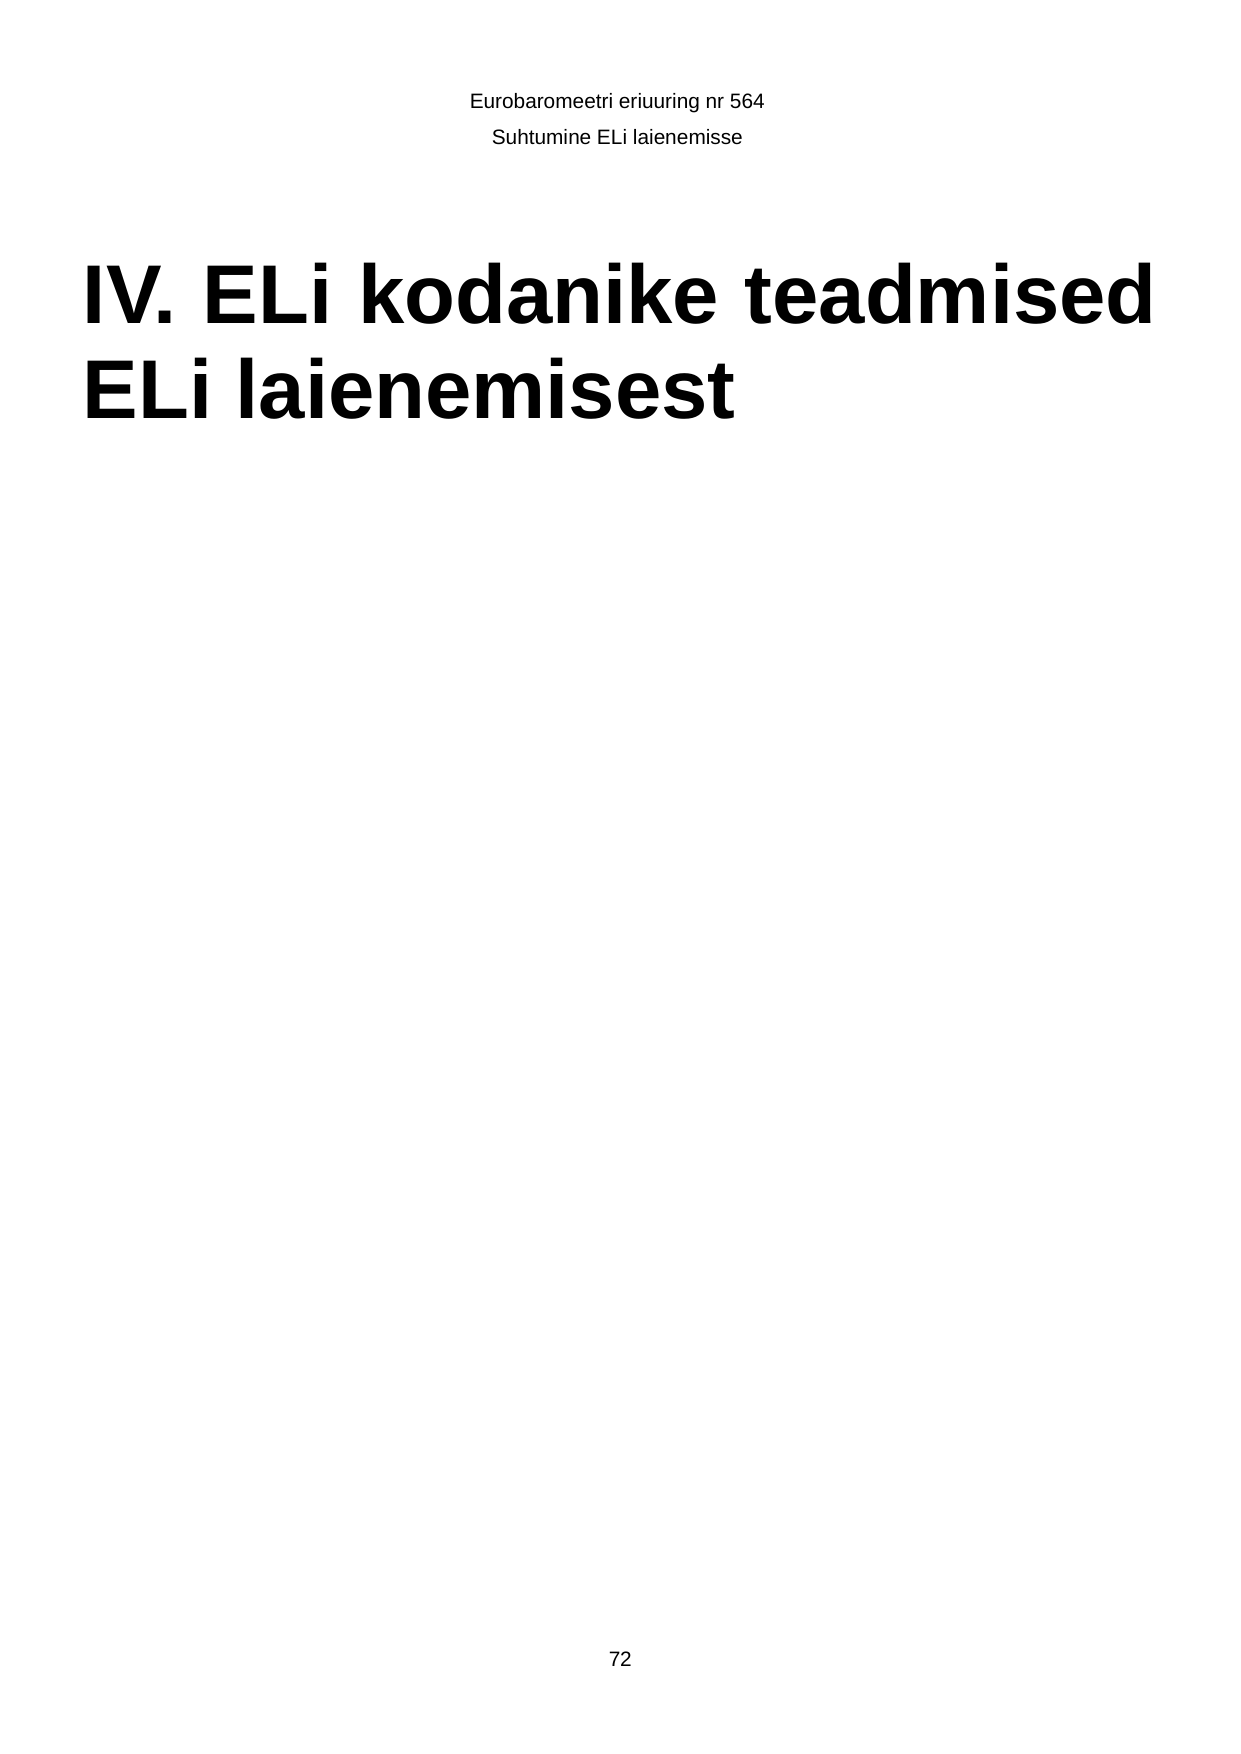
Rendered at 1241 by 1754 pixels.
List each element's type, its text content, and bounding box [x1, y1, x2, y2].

subtitle IV. ELi kodanike teadmised ELi laienemisest [83, 245, 1157, 437]
